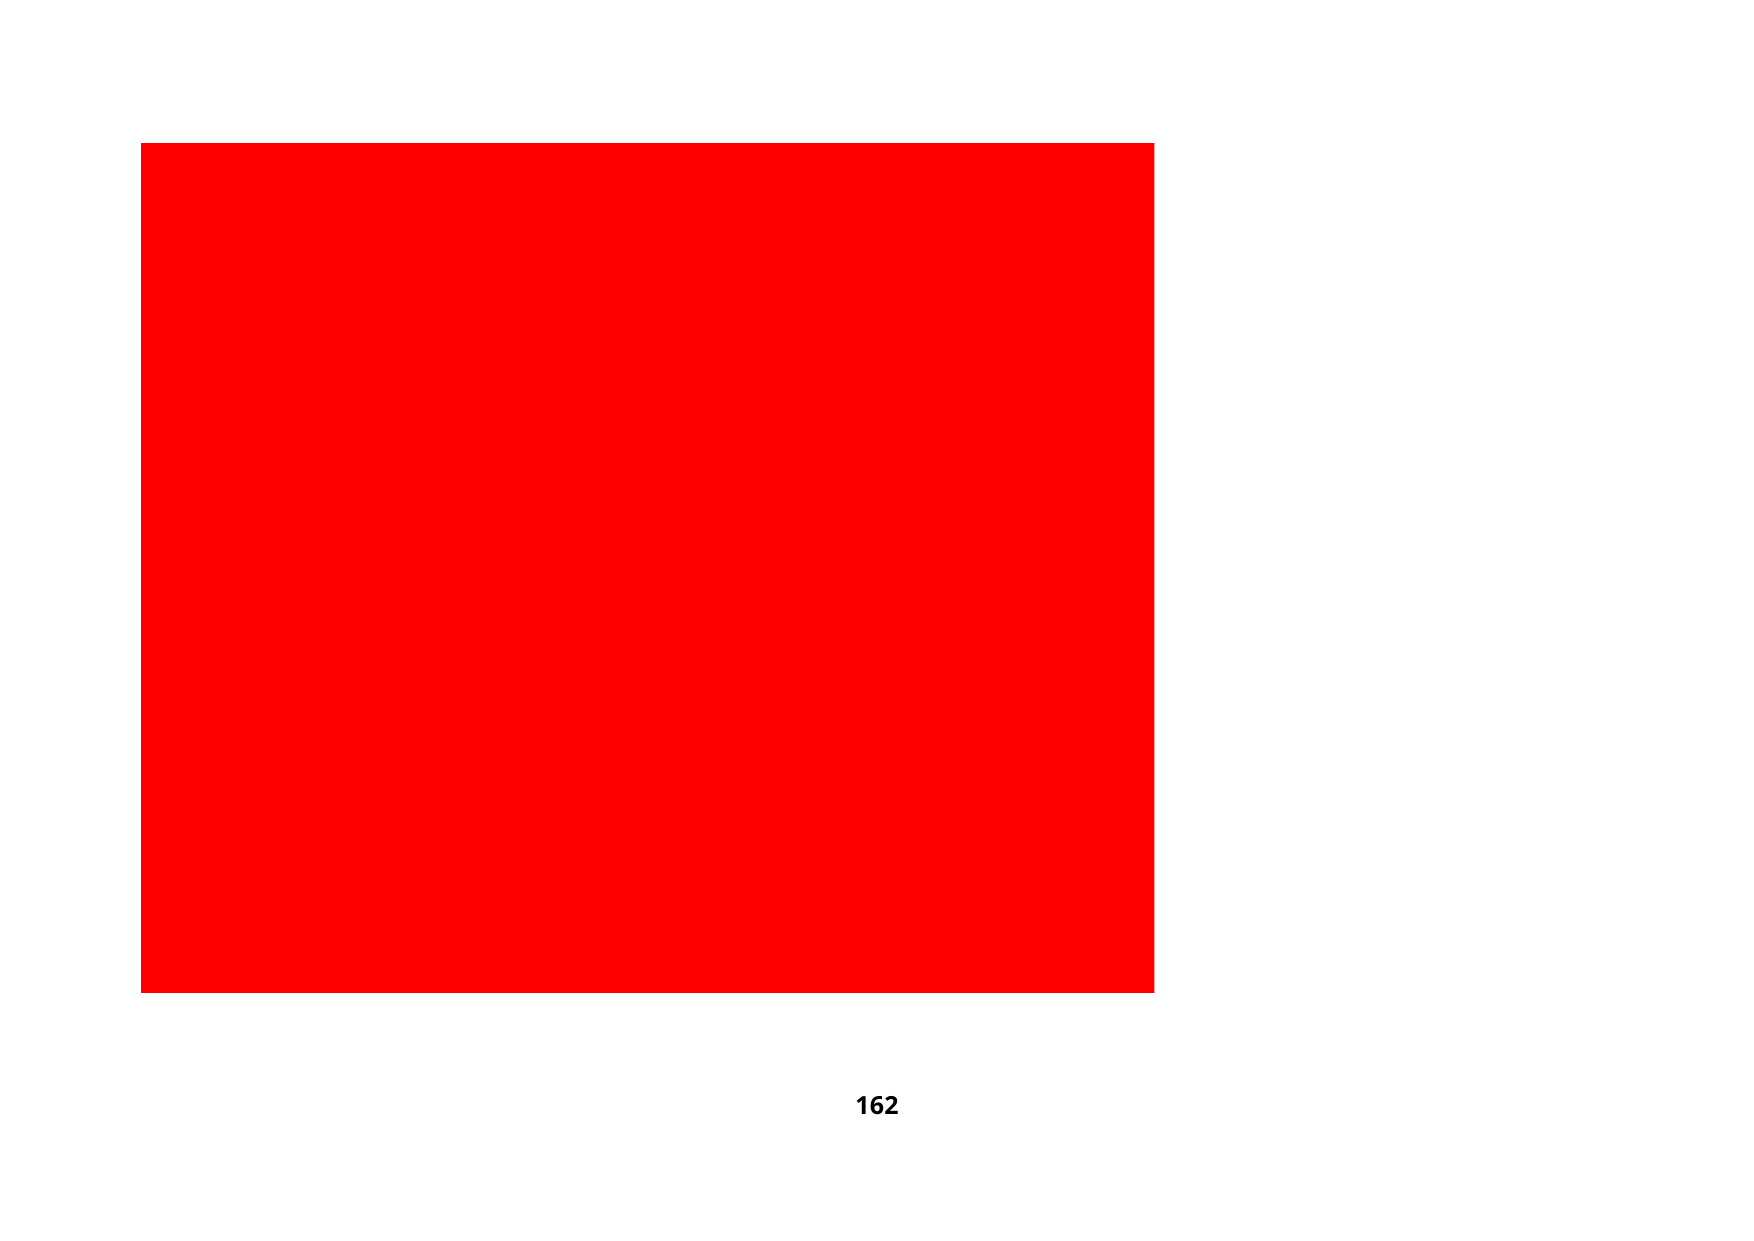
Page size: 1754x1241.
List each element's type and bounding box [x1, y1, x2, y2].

picture [141, 143, 1155, 993]
